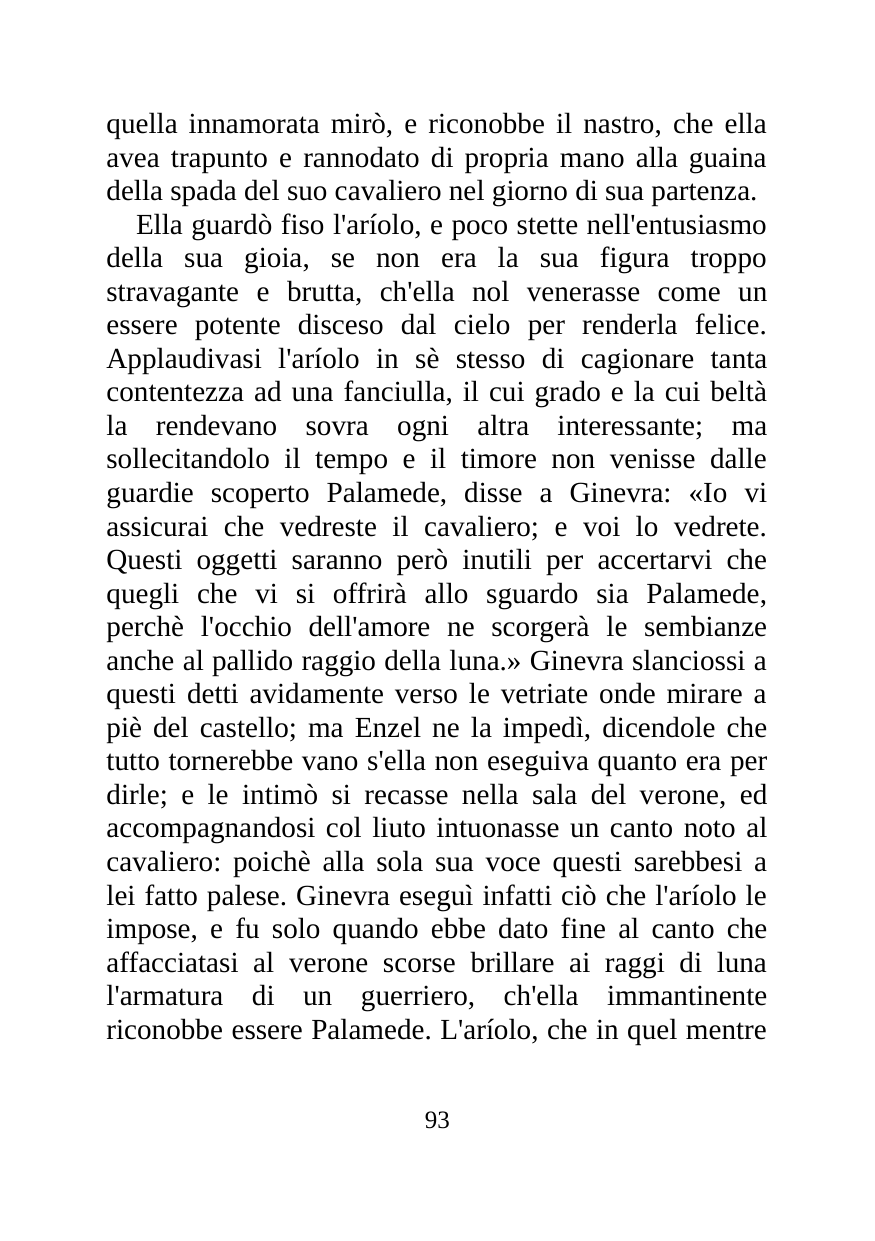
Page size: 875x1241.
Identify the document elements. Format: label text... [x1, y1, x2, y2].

text Ella guardò fiso l'aríolo, e poco stette nell'entusiasmo della sua gioia, se non era la sua figura troppo stravagante e brutta, ch'ella nol venerasse come un essere potente disceso dal cielo per renderla felice. Applaudivasi l'aríolo in sè stesso di cagionare tanta contentezza ad una fanciulla, il cui grado e la cui beltà la rendevano sovra ogni altra interessante; ma sollecitandolo il tempo e il timore non venisse dalle guardie scoperto Palamede, disse a Ginevra: «Io vi assicurai che vedreste il cavaliero; e voi lo vedrete. Questi oggetti saranno però inutili per accertarvi che quegli che vi si offrirà allo sguardo sia Palamede, perchè l'occhio dell'amore ne scorgerà le sembianze anche al pallido raggio della luna.» Ginevra slanciossi a questi detti avidamente verso le vetriate onde mirare a piè del castello; ma Enzel ne la impedì, dicendole che tutto tornerebbe vano s'ella non eseguiva quanto era per dirle; e le intimò si recasse nella sala del verone, ed accompagnandosi col liuto intuonasse un canto noto al cavaliero: poichè alla sola sua voce questi sarebbesi a lei fatto palese. Ginevra eseguì infatti ciò che l'aríolo le impose, e fu solo quando ebbe dato fine al canto che affacciatasi al verone scorse brillare ai raggi di luna l'armatura di un guerriero, ch'ella immantinente riconobbe essere Palamede. L'aríolo, che in quel mentre [106, 207, 768, 1045]
text quella innamorata mirò, e riconobbe il nastro, che ella avea trapunto e rannodato di propria mano alla guaina della spada del suo cavaliero nel giorno di sua partenza. [106, 106, 768, 207]
